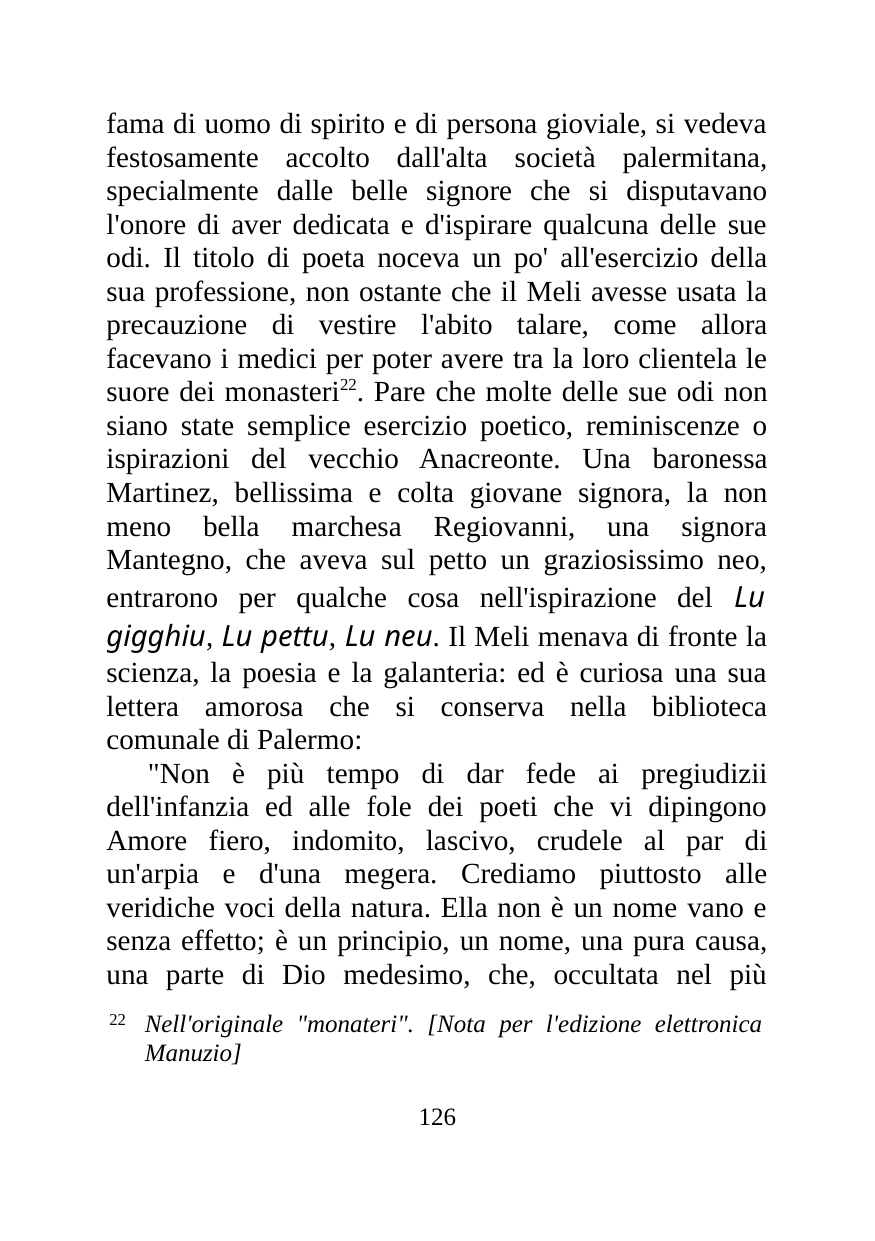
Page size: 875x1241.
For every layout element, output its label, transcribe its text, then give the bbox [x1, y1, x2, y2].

text Nell'originale "monateri". [Nota per l'edizione elettronica Manuzio] [106, 1007, 768, 1070]
text fama di uomo di spirito e di persona gioviale, si vedeva festosamente accolto dall'alta società palermitana, specialmente dalle belle signore che si disputavano l'onore di aver dedicata e d'ispirare qualcuna delle sue odi. Il titolo di poeta noceva un po' all'esercizio della sua professione, non ostante che il Meli avesse usata la precauzione di vestire l'abito talare, come allora facevano i medici per poter avere tra la loro clientela le suore dei monasteri. Pare che molte delle sue odi non siano state semplice esercizio poetico, reminiscenze o ispirazioni del vecchio Anacreonte. Una baronessa Martinez, bellissima e colta giovane signora, la non meno bella marchesa Regiovanni, una signora Mantegno, che aveva sul petto un graziosissimo neo, entrarono per qualche cosa nell'ispirazione del Lu gigghiu, Lu pettu, Lu neu. Il Meli menava di fronte la scienza, la poesia e la galanteria: ed è curiosa una sua lettera amorosa che si conserva nella biblioteca comunale di Palermo: [106, 106, 768, 756]
text "Non è più tempo di dar fede ai pregiudizii dell'infanzia ed alle fole dei poeti che vi dipingono Amore fiero, indomito, lascivo, crudele al par di un'arpia e d'una megera. Crediamo piuttosto alle veridiche voci della natura. Ella non è un nome vano e senza effetto; è un principio, un nome, una pura causa, una parte di Dio medesimo, che, occultata nel più [106, 756, 768, 991]
